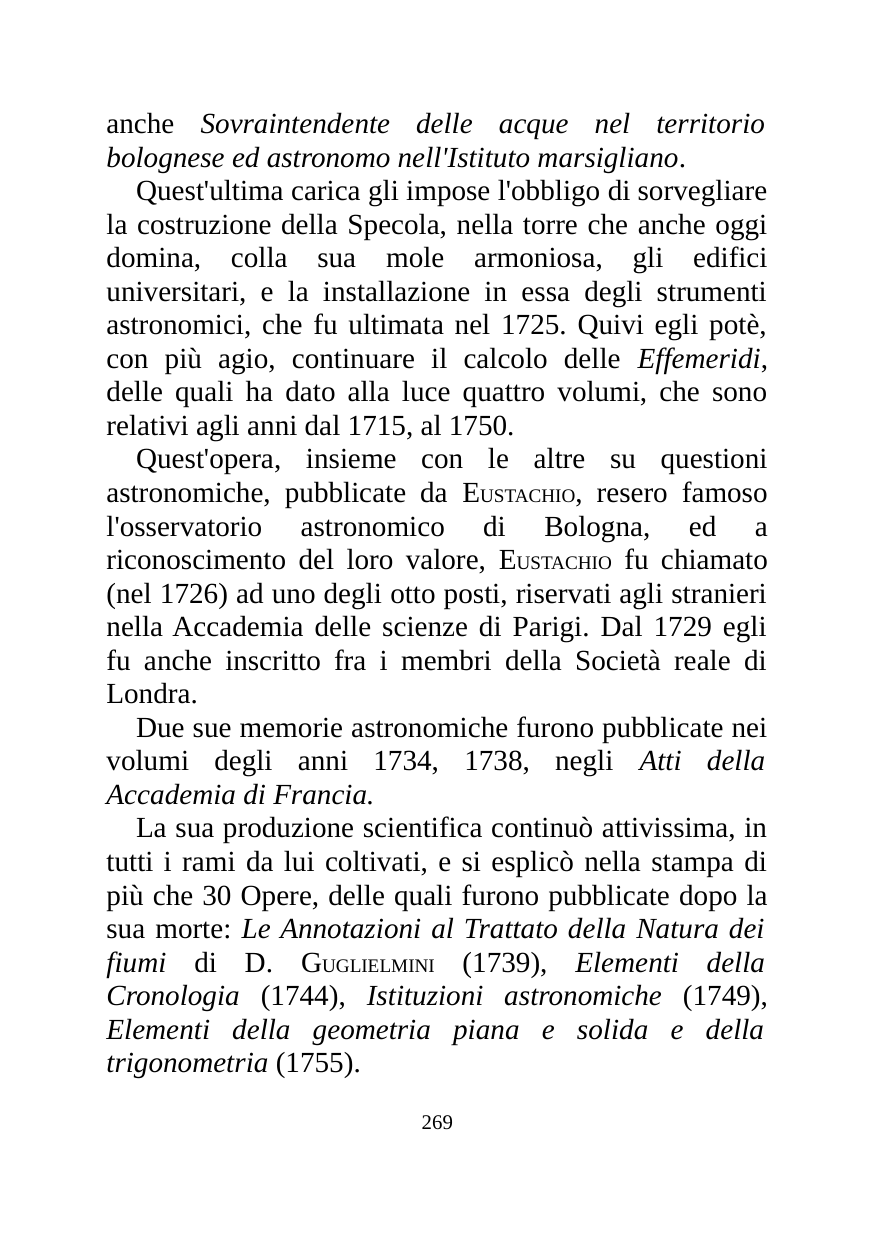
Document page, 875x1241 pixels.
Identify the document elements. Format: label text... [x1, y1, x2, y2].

text anche Sovraintendente delle acque nel territorio bolognese ed astronomo nell'Istituto marsigliano. [106, 106, 768, 173]
text La sua produzione scientifica continuò attivissima, in tutti i rami da lui coltivati, e si esplicò nella stampa di più che 30 Opere, delle quali furono pubblicate dopo la sua morte: Le Annotazioni al Trattato della Natura dei fiumi di D. Guglielmini (1739), Elementi della Cronologia (1744), Istituzioni astronomiche (1749), Elementi della geometria piana e solida e della trigonometria (1755). [106, 811, 768, 1079]
text Due sue memorie astronomiche furono pubblicate nei volumi degli anni 1734, 1738, negli Atti della Accademia di Francia. [106, 710, 768, 811]
text Quest'opera, insieme con le altre su questioni astronomiche, pubblicate da Eustachio, resero famoso l'osservatorio astronomico di Bologna, ed a riconoscimento del loro valore, Eustachio fu chiamato (nel 1726) ad uno degli otto posti, riservati agli stranieri nella Accademia delle scienze di Parigi. Dal 1729 egli fu anche inscritto fra i membri della Società reale di Londra. [106, 442, 768, 710]
text Quest'ultima carica gli impose l'obbligo di sorvegliare la costruzione della Specola, nella torre che anche oggi domina, colla sua mole armoniosa, gli edifici universitari, e la installazione in essa degli strumenti astronomici, che fu ultimata nel 1725. Quivi egli potè, con più agio, continuare il calcolo delle Effemeridi, delle quali ha dato alla luce quattro volumi, che sono relativi agli anni dal 1715, al 1750. [106, 173, 768, 442]
